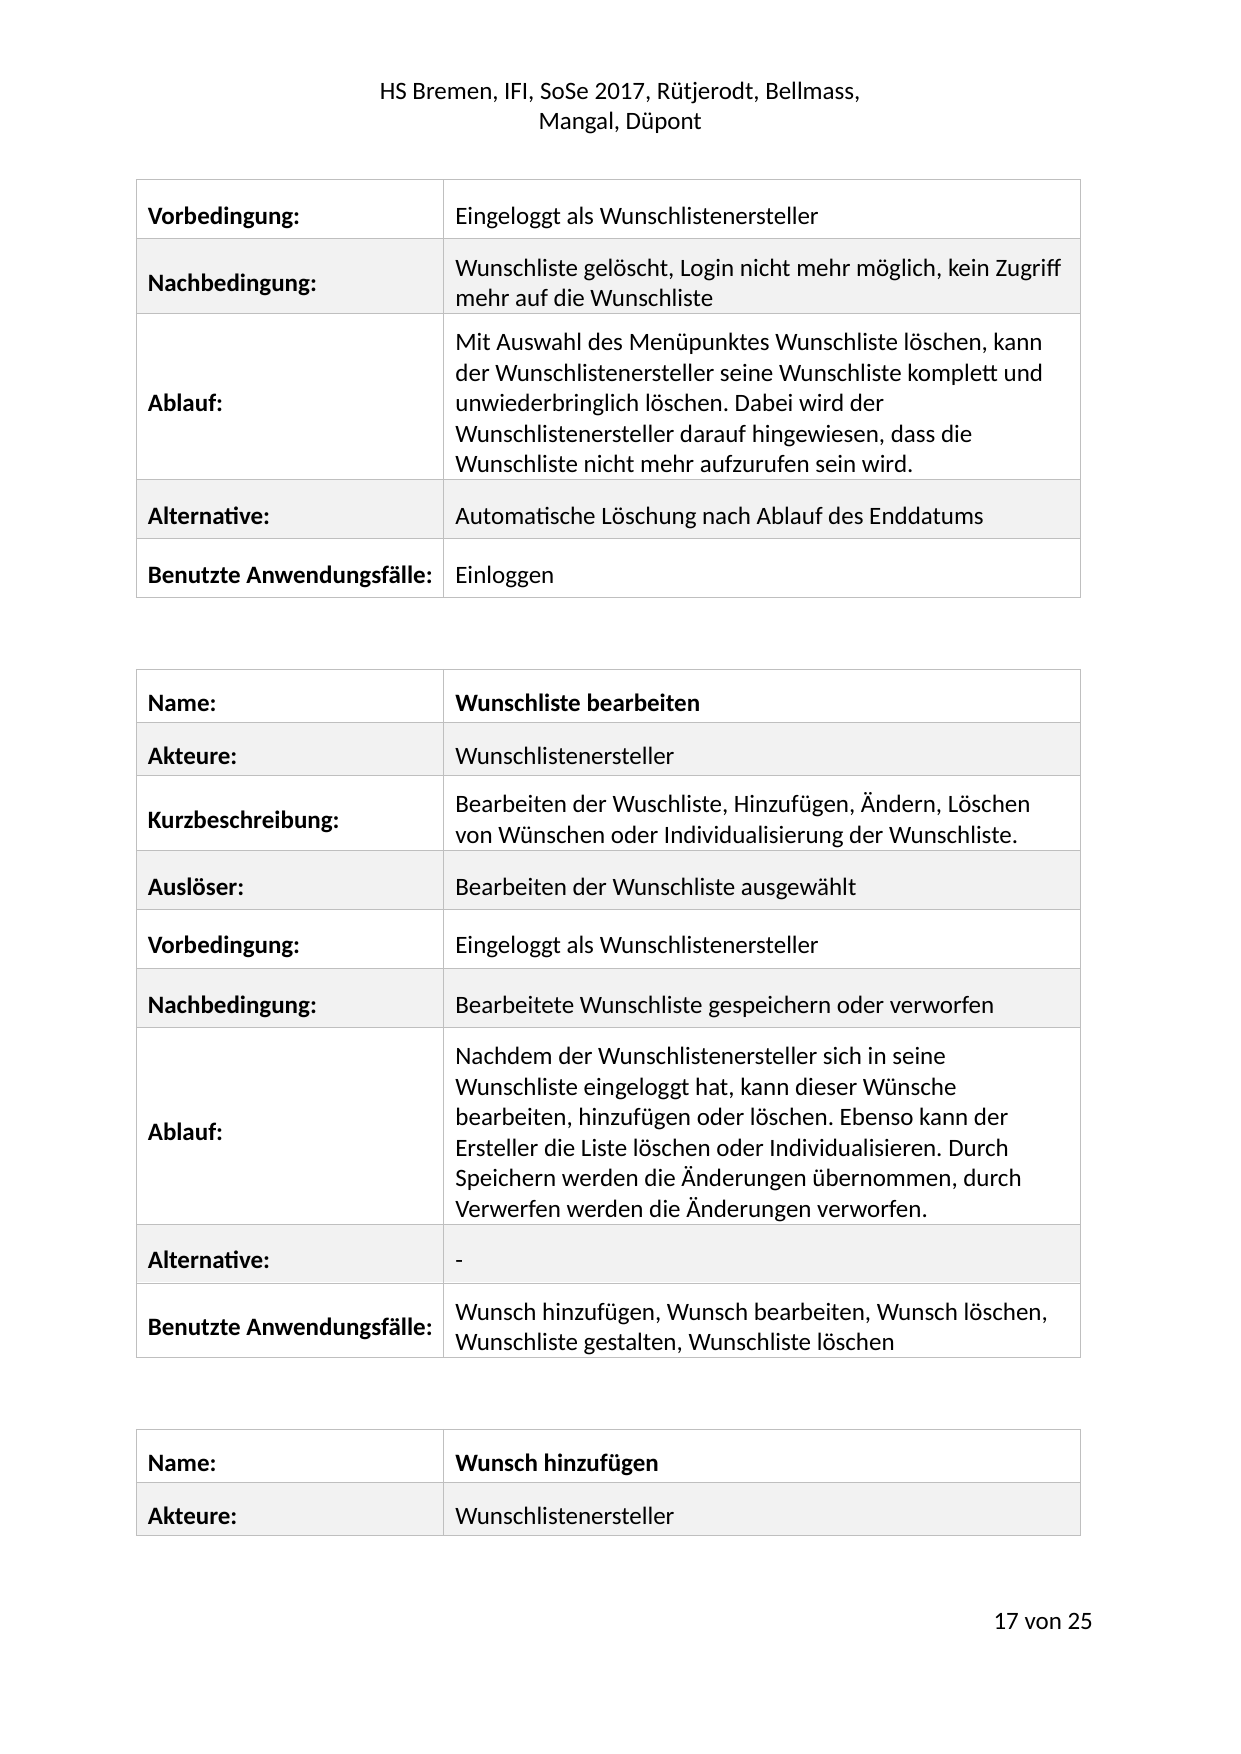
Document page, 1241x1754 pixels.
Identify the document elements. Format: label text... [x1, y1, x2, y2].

table_cell Automatische Löschung nach Ablauf des Enddatums [444, 480, 1080, 538]
table_cell Alternative: [137, 1225, 443, 1282]
table_cell Eingeloggt als Wunschlistenersteller [444, 910, 1080, 968]
table_cell Bearbeitete Wunschliste gespeichern oder verworfen [444, 969, 1080, 1027]
table_cell Alternative: [137, 480, 443, 538]
table_header Name: [137, 1430, 443, 1482]
table_cell Einloggen [444, 539, 1080, 597]
table_cell Vorbedingung: [137, 180, 443, 238]
table_header Name: [137, 670, 443, 722]
table_cell Eingeloggt als Wunschlistenersteller [444, 180, 1080, 238]
table_cell Benutzte Anwendungsfälle: [137, 539, 443, 597]
table_cell Vorbedingung: [137, 910, 443, 968]
table_cell Wunschlistenersteller [444, 1483, 1080, 1535]
table_cell Bearbeiten der Wunschliste ausgewählt [444, 851, 1080, 909]
table_cell Wunschliste gelöscht, Login nicht mehr möglich, kein Zugriff mehr auf die Wunschliste [444, 239, 1080, 313]
table_cell Nachbedingung: [137, 239, 443, 313]
table_header Wunschliste bearbeiten [444, 670, 1080, 722]
table_cell Wunsch hinzufügen, Wunsch bearbeiten, Wunsch löschen, Wunschliste gestalten, Wunschliste löschen [444, 1284, 1080, 1357]
table_cell - [444, 1225, 1080, 1282]
table_cell Akteure: [137, 723, 443, 775]
table_cell Auslöser: [137, 851, 443, 909]
table_cell Mit Auswahl des Menüpunktes Wunschliste löschen, kann der Wunschlistenersteller seine Wunschliste komplett und unwiederbringlich löschen. Dabei wird der Wunschlistenersteller darauf hingewiesen, dass die Wunschliste nicht mehr aufzurufen sein wird. [444, 314, 1080, 479]
table_cell Kurzbeschreibung: [137, 776, 443, 849]
table_cell Ablauf: [137, 1028, 443, 1223]
table_header Wunsch hinzufügen [444, 1430, 1080, 1482]
table_cell Akteure: [137, 1483, 443, 1535]
table_cell Wunschlistenersteller [444, 723, 1080, 775]
table_cell Bearbeiten der Wuschliste, Hinzufügen, Ändern, Löschen von Wünschen oder Individualisierung der Wunschliste. [444, 776, 1080, 849]
table_cell Ablauf: [137, 314, 443, 479]
table_cell Benutzte Anwendungsfälle: [137, 1284, 443, 1357]
table_cell Nachbedingung: [137, 969, 443, 1027]
table_cell Nachdem der Wunschlistenersteller sich in seine Wunschliste eingeloggt hat, kann dieser Wünsche bearbeiten, hinzufügen oder löschen. Ebenso kann der Ersteller die Liste löschen oder Individualisieren. Durch Speichern werden die Änderungen übernommen, durch Verwerfen werden die Änderungen verworfen. [444, 1028, 1080, 1223]
